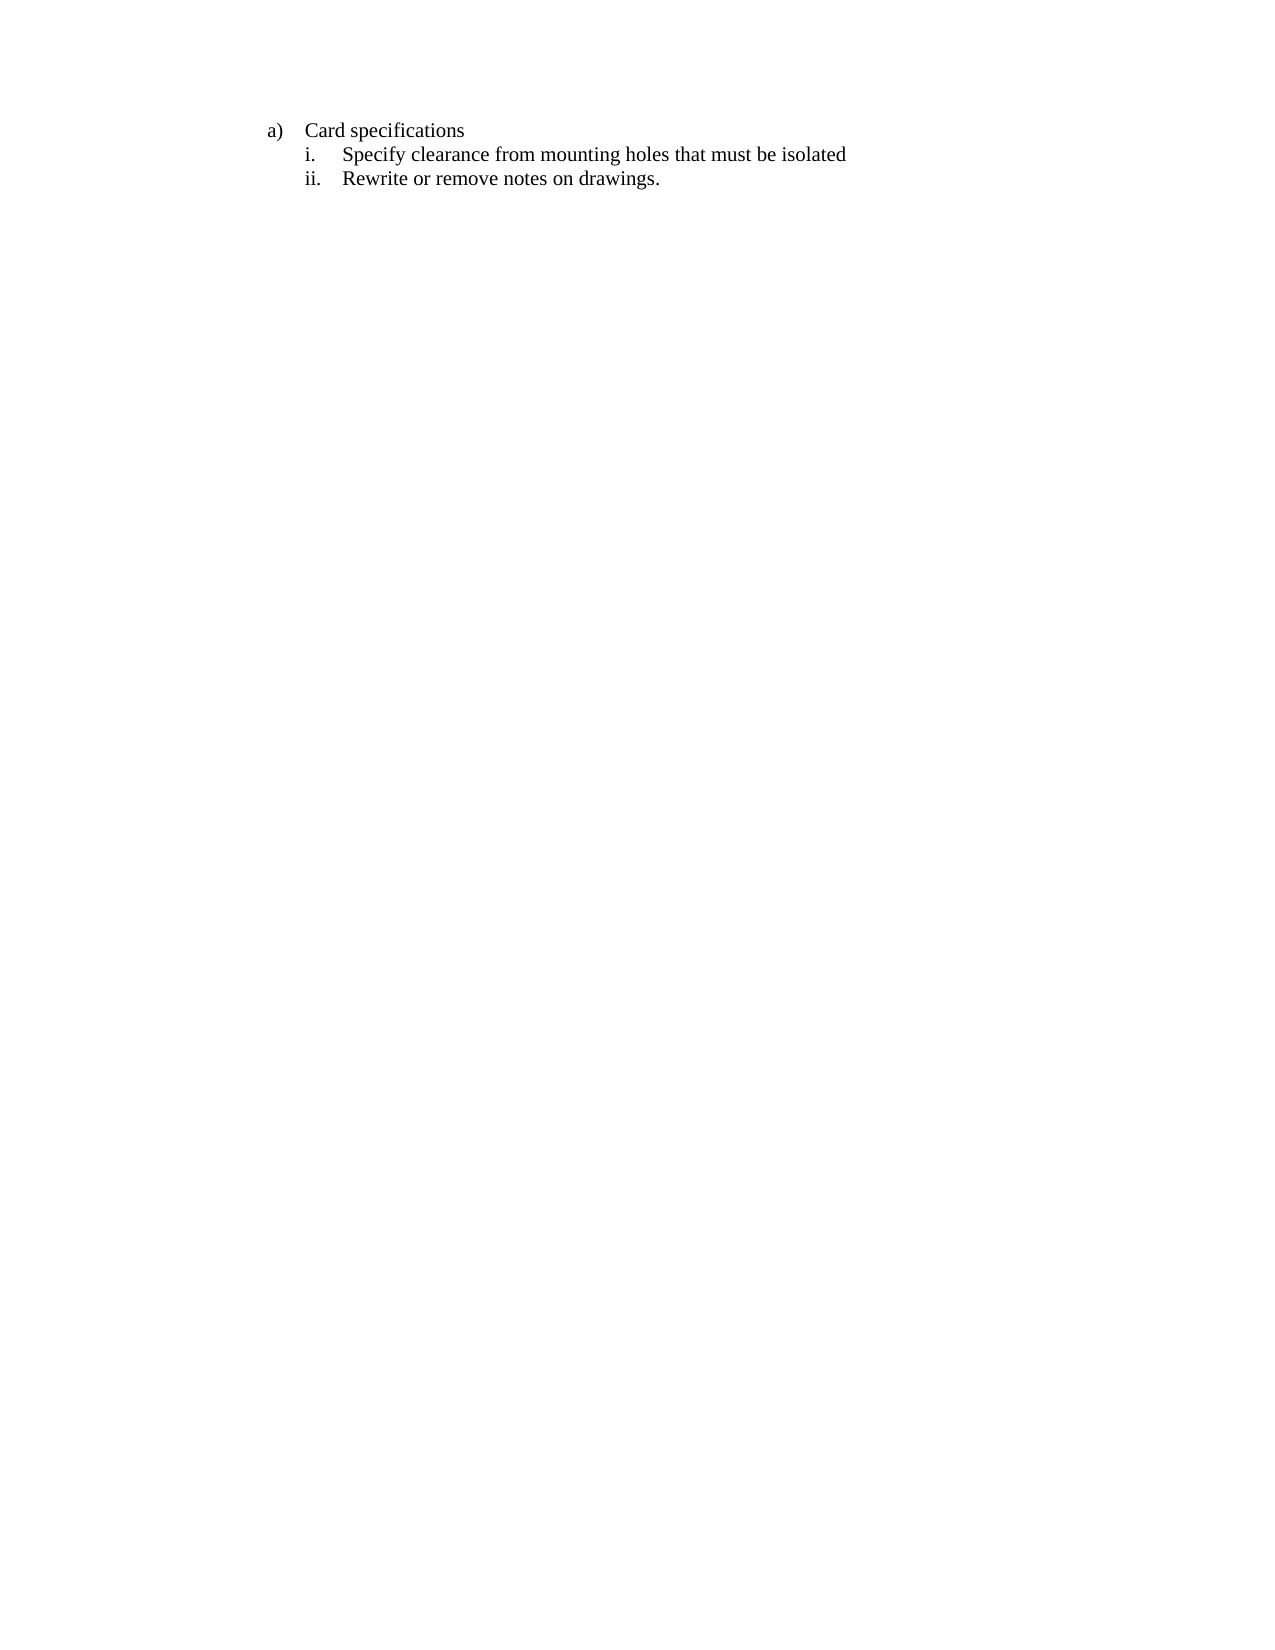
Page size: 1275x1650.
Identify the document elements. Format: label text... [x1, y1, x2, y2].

list Specify clearance from mounting holes that must be isolated [304, 142, 1157, 166]
list Card specifications [267, 118, 1157, 142]
list Rewrite or remove notes on drawings. [304, 166, 1157, 190]
